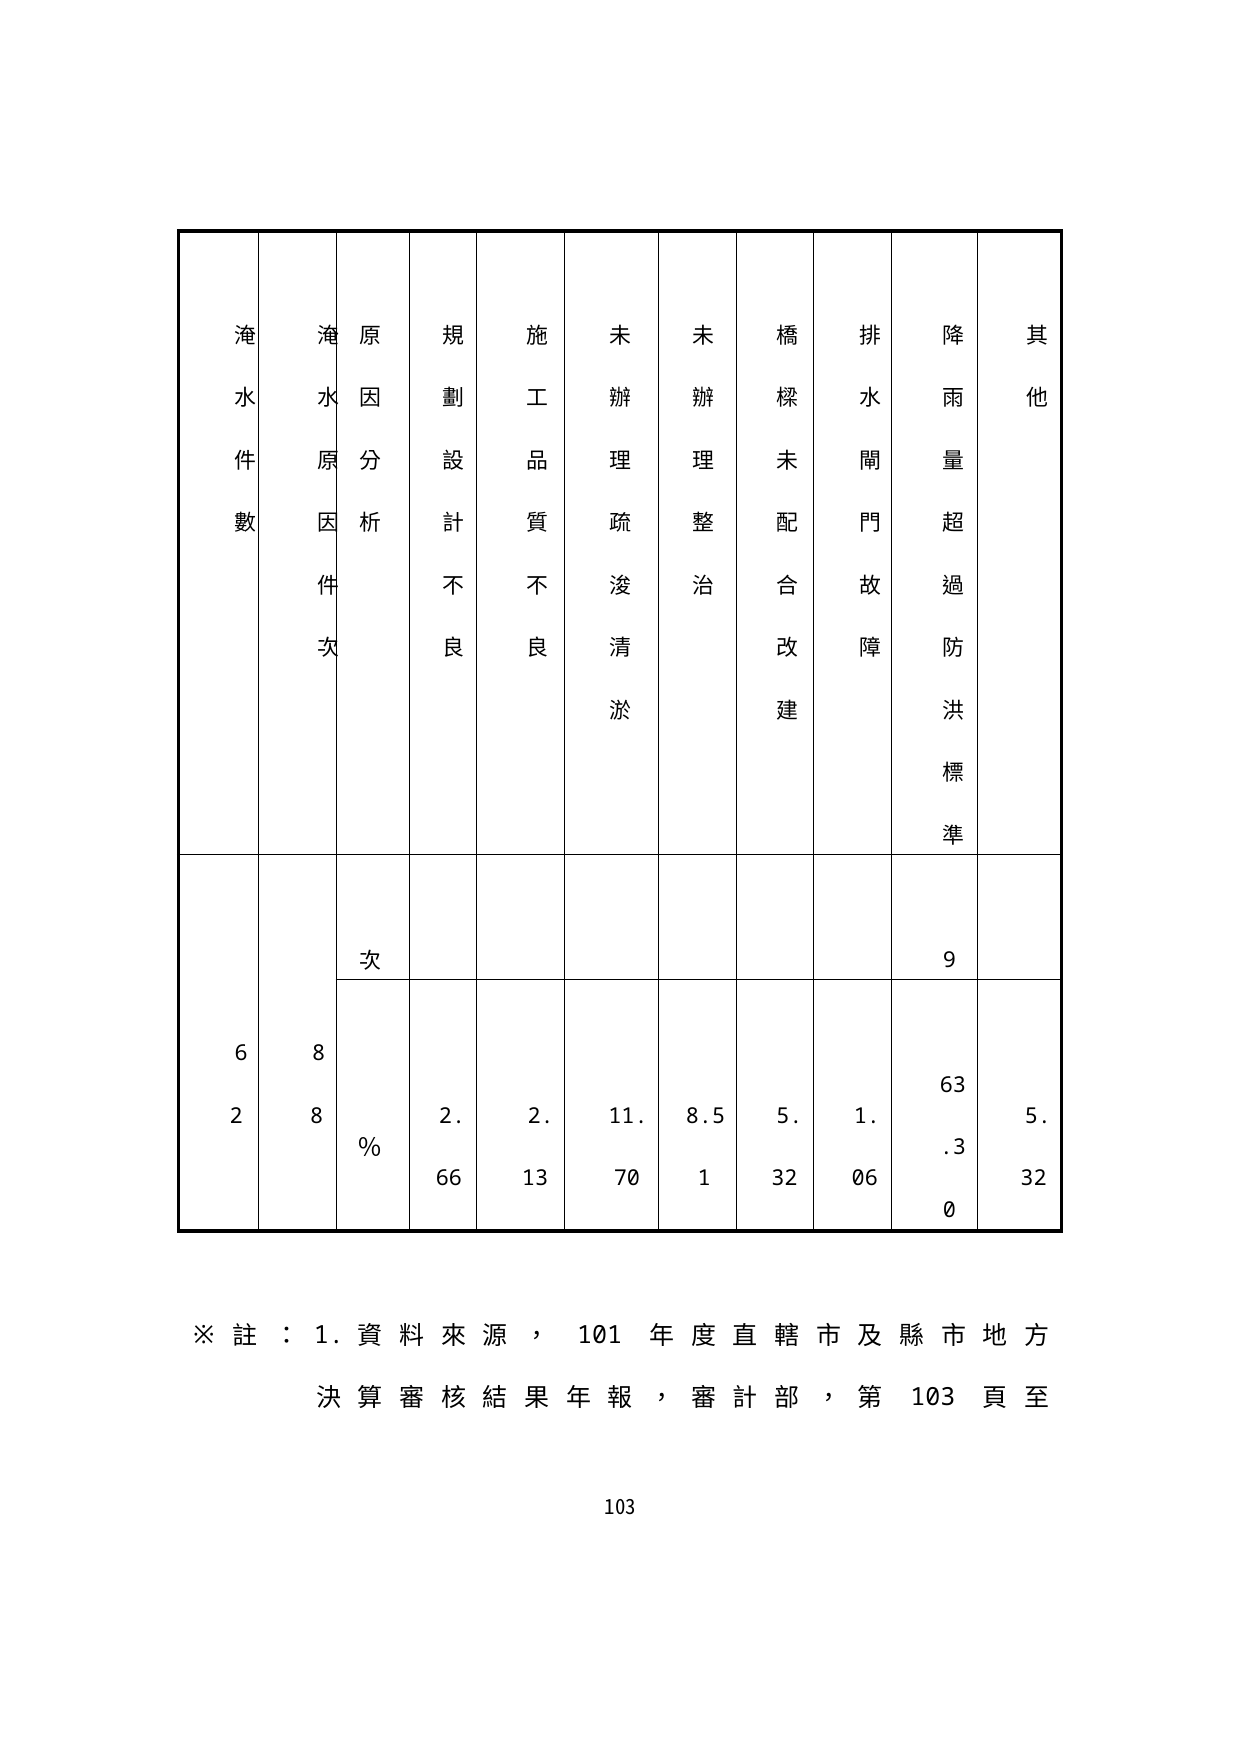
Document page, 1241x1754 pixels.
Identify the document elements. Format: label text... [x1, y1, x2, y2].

table_cell ％ [337, 980, 409, 1229]
table_header 未辦理整治 [659, 233, 736, 854]
table_cell 62 [180, 855, 258, 1229]
table_cell [814, 855, 891, 979]
table_cell 9 [892, 855, 977, 979]
table_header 橋樑未配合改建 [737, 233, 813, 854]
table_cell 2.13 [477, 980, 564, 1229]
table_cell [737, 855, 813, 979]
table_cell 11.70 [565, 980, 658, 1229]
table_header 排水閘門故障 [814, 233, 891, 854]
table_cell 63.30 [892, 980, 977, 1229]
table_cell 5.32 [978, 980, 1060, 1229]
table_header 其他 [978, 233, 1060, 854]
table_cell [565, 855, 658, 979]
table_cell [477, 855, 564, 979]
table_header 原因分析 [337, 233, 409, 854]
table_header 施工品質不良 [477, 233, 564, 854]
table_header 淹水件數 [180, 233, 258, 854]
table_header 規劃設計不良 [410, 233, 476, 854]
table_cell 次 [337, 855, 409, 979]
table_cell 2.66 [410, 980, 476, 1229]
table_header 降雨量超過防洪標準 [892, 233, 977, 854]
table_header 淹水原因件次 [259, 233, 336, 854]
table_cell [659, 855, 736, 979]
table_cell 88 [259, 855, 336, 1229]
table_cell [410, 855, 476, 979]
table_cell [978, 855, 1060, 979]
table_cell 1.06 [814, 980, 891, 1229]
table_header 未辦理疏浚清淤 [565, 233, 658, 854]
table_cell 8.51 [659, 980, 736, 1229]
table_cell 5.32 [737, 980, 813, 1229]
text ※註：1.資料來源，101年度直轄市及縣市地方決算審核結果年報，審計部，第103頁至 [183, 1292, 1058, 1417]
